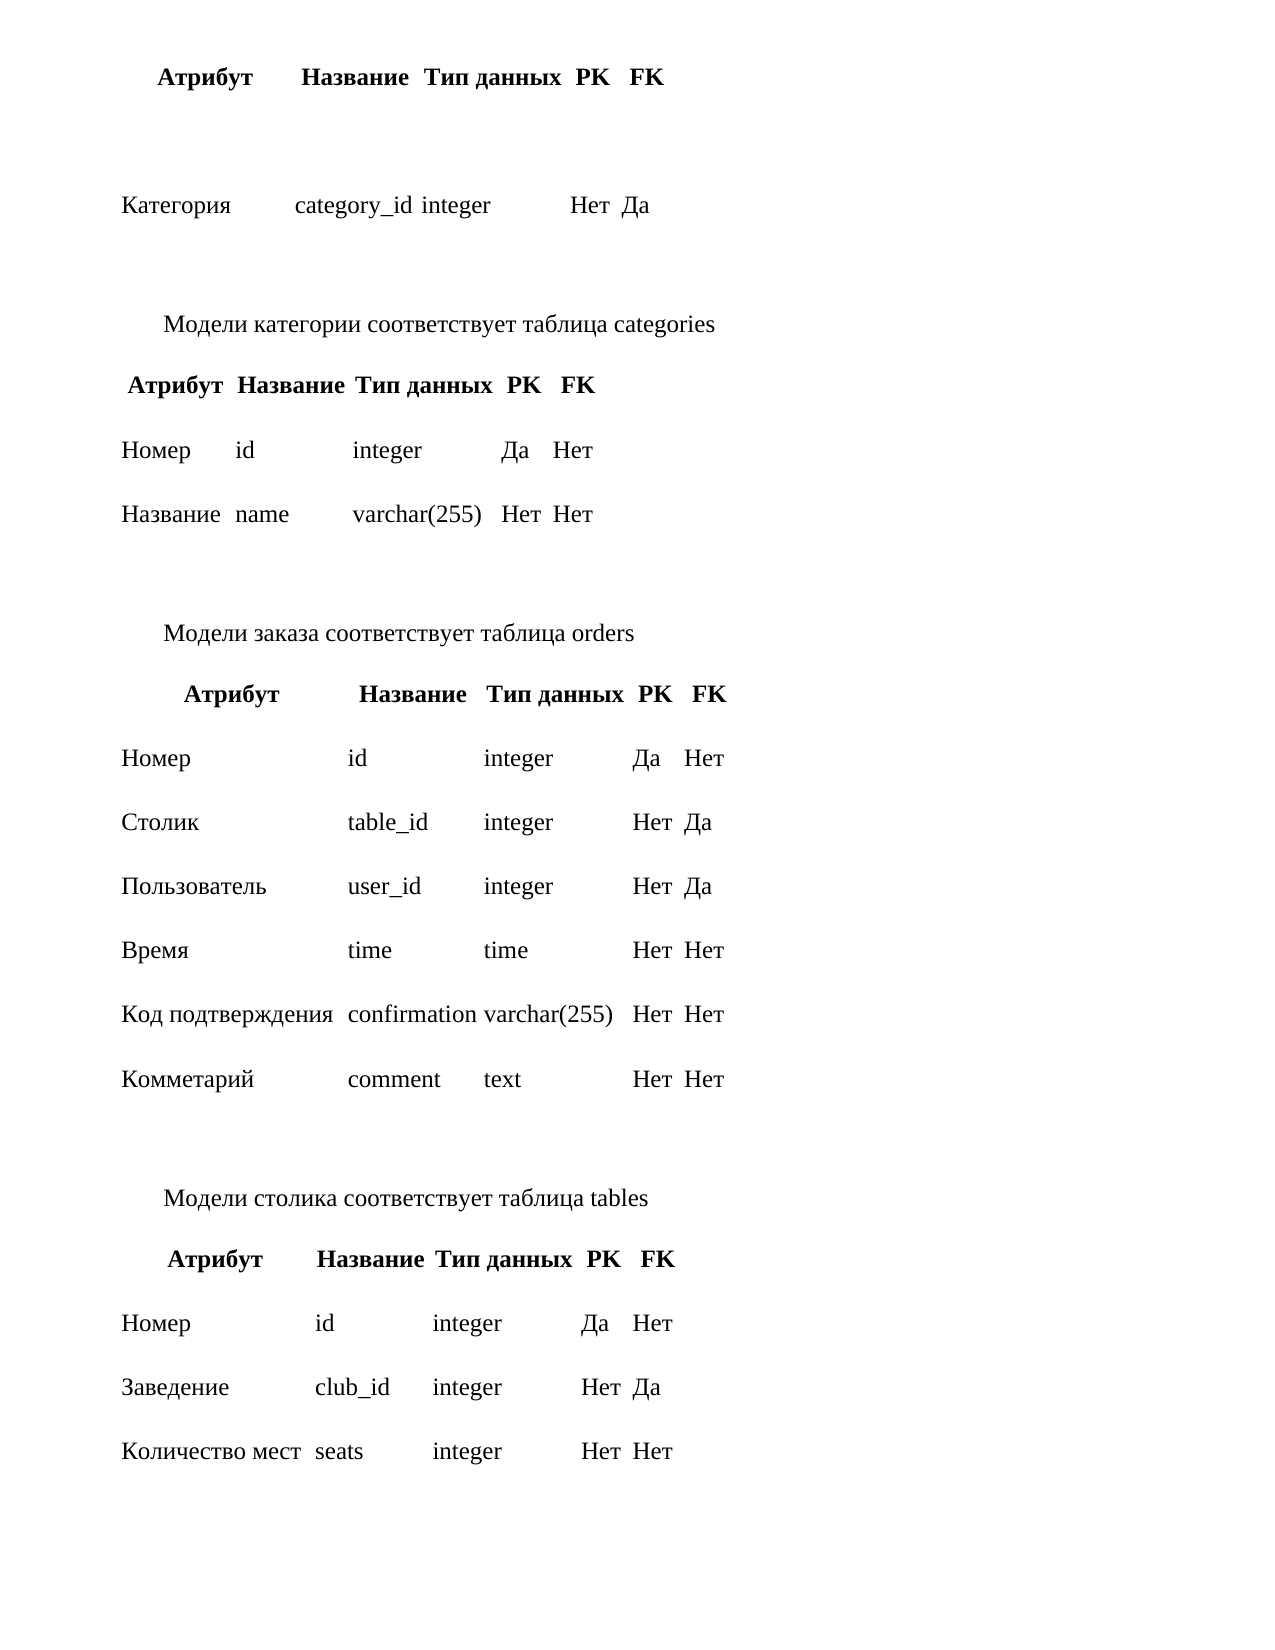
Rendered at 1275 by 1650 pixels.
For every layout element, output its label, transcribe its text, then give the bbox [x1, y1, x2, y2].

table_cell Код подтверждения [118, 997, 345, 1061]
table_header FK [630, 1241, 686, 1305]
table_header FK [681, 676, 737, 740]
table_header Тип данных [418, 59, 567, 123]
table_cell [292, 123, 418, 187]
table_header Название [345, 676, 481, 740]
table_cell Да [619, 187, 675, 251]
table_cell confirmation [345, 997, 481, 1061]
table_cell [118, 123, 292, 187]
table_cell Да [681, 869, 737, 933]
table_header PK [629, 676, 681, 740]
table_cell text [481, 1061, 629, 1125]
table_cell Нет [630, 1434, 686, 1497]
table_cell Нет [630, 1305, 686, 1369]
table_cell Да [498, 432, 550, 496]
table_cell integer [350, 432, 498, 496]
table_cell integer [429, 1434, 578, 1497]
table_cell Нет [498, 496, 550, 560]
table_cell time [345, 933, 481, 997]
table_cell integer [418, 187, 567, 251]
table_cell Нет [550, 432, 606, 496]
table_cell Нет [629, 933, 681, 997]
table_cell Столик [118, 805, 345, 868]
table_cell Да [630, 1369, 686, 1433]
table_cell Нет [578, 1434, 629, 1497]
table_cell comment [345, 1061, 481, 1125]
table_cell id [232, 432, 349, 496]
table_cell Название [118, 496, 232, 560]
table_cell seats [312, 1434, 429, 1497]
table_cell category_id [292, 187, 418, 251]
table_header Название [232, 368, 349, 432]
table_cell Номер [118, 432, 232, 496]
table_cell club_id [312, 1369, 429, 1433]
table_cell varchar(255) [481, 997, 629, 1061]
table_header PK [567, 59, 618, 123]
table_cell Нет [681, 1061, 737, 1125]
table_cell Нет [550, 496, 606, 560]
table_header FK [550, 368, 606, 432]
table_cell Нет [629, 869, 681, 933]
table_header Тип данных [481, 676, 629, 740]
table_cell [619, 123, 675, 187]
table_header Атрибут [118, 676, 345, 740]
table_cell id [345, 740, 481, 804]
table_cell Нет [567, 187, 618, 251]
table_cell Нет [681, 933, 737, 997]
table_cell Заведение [118, 1369, 312, 1433]
table_cell Да [578, 1305, 629, 1369]
table_cell Нет [578, 1369, 629, 1433]
table_cell name [232, 496, 349, 560]
table_cell Количество мест [118, 1434, 312, 1497]
table_header PK [498, 368, 550, 432]
table_cell Номер [118, 740, 345, 804]
table_cell Номер [118, 1305, 312, 1369]
table_cell id [312, 1305, 429, 1369]
table_cell Нет [629, 805, 681, 868]
table_cell Пользователь [118, 869, 345, 933]
table_cell time [481, 933, 629, 997]
table_header Тип данных [350, 368, 498, 432]
table_cell integer [429, 1369, 578, 1433]
table_cell Нет [629, 1061, 681, 1125]
table_cell Категория [118, 187, 292, 251]
table_header Тип данных [429, 1241, 578, 1305]
table_cell user_id [345, 869, 481, 933]
table_cell Да [681, 805, 737, 868]
table_cell integer [481, 740, 629, 804]
table_cell varchar(255) [350, 496, 498, 560]
table_header PK [578, 1241, 629, 1305]
table_header Название [312, 1241, 429, 1305]
table_cell Нет [681, 997, 737, 1061]
table_cell Да [629, 740, 681, 804]
table_cell integer [481, 869, 629, 933]
text Модели категории соответствует таблица categories [118, 309, 1216, 338]
table_header Название [292, 59, 418, 123]
table_cell Нет [629, 997, 681, 1061]
table_header Атрибут [118, 59, 292, 123]
table_cell integer [481, 805, 629, 868]
table_header Атрибут [118, 1241, 312, 1305]
table_cell table_id [345, 805, 481, 868]
text Модели столика соответствует таблица tables [118, 1183, 1216, 1212]
text Модели заказа соответствует таблица orders [118, 618, 1216, 647]
table_cell Время [118, 933, 345, 997]
table_header FK [619, 59, 675, 123]
table_header Атрибут [118, 368, 232, 432]
table_cell [418, 123, 567, 187]
table_cell integer [429, 1305, 578, 1369]
table_cell Комметарий [118, 1061, 345, 1125]
table_cell Нет [681, 740, 737, 804]
table_cell [567, 123, 618, 187]
